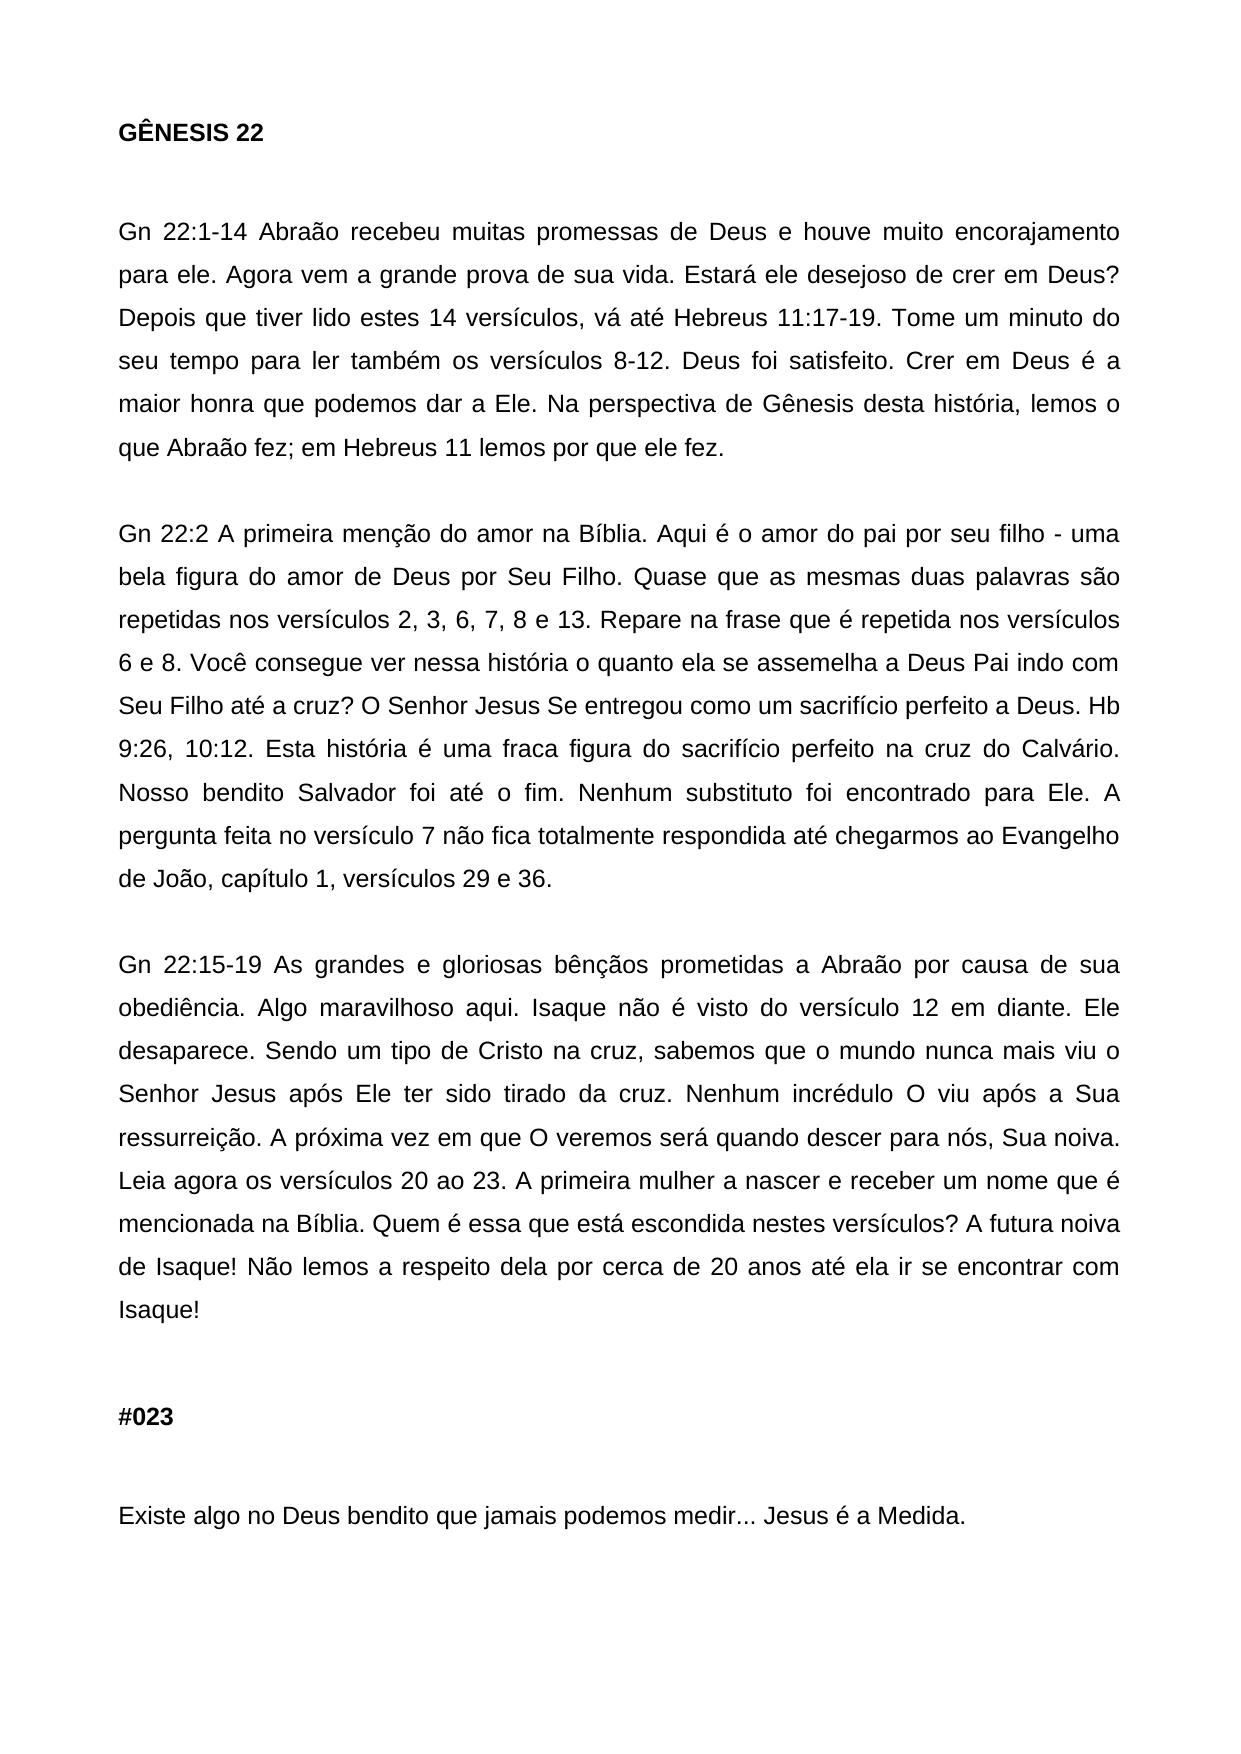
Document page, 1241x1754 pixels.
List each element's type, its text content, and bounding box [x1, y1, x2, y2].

text Gn 22:1-14 Abraão recebeu muitas promessas de Deus e houve muito encorajamento para ele. Agora vem a grande prova de sua vida. Estará ele desejoso de crer em Deus? Depois que tiver lido estes 14 versículos, vá até Hebreus 11:17-19. Tome um minuto do seu tempo para ler também os versículos 8-12. Deus foi satisfeito. Crer em Deus é a maior honra que podemos dar a Ele. Na perspectiva de Gênesis desta história, lemos o que Abraão fez; em Hebreus 11 lemos por que ele fez. [118, 217, 1122, 461]
text Gn 22:2 A primeira menção do amor na Bíblia. Aqui é o amor do pai por seu filho - uma bela figura do amor de Deus por Seu Filho. Quase que as mesmas duas palavras são repetidas nos versículos 2, 3, 6, 7, 8 e 13. Repare na frase que é repetida nos versículos 6 e 8. Você consegue ver nessa história o quanto ela se assemelha a Deus Pai indo com Seu Filho até a cruz? O Senhor Jesus Se entregou como um sacrifício perfeito a Deus. Hb 9:26, 10:12. Esta história é uma fraca figura do sacrifício perfeito na cruz do Calvário. Nosso bendito Salvador foi até o fim. Nenhum substituto foi encontrado para Ele. A pergunta feita no versículo 7 não fica totalmente respondida até chegarmos ao Evangelho de João, capítulo 1, versículos 29 e 36. [118, 519, 1122, 892]
text Gn 22:15-19 As grandes e gloriosas bênçãos prometidas a Abraão por causa de sua obediência. Algo maravilhoso aqui. Isaque não é visto do versículo 12 em diante. Ele desaparece. Sendo um tipo de Cristo na cruz, sabemos que o mundo nunca mais viu o Senhor Jesus após Ele ter sido tirado da cruz. Nenhum incrédulo O viu após a Sua ressurreição. A próxima vez em que O veremos será quando descer para nós, Sua noiva. Leia agora os versículos 20 ao 23. A primeira mulher a nascer e receber um nome que é mencionada na Bíblia. Quem é essa que está escondida nestes versículos? A futura noiva de Isaque! Não lemos a respeito dela por cerca de 20 anos até ela ir se encontrar com Isaque! [118, 950, 1122, 1324]
text Existe algo no Deus bendito que jamais podemos medir... Jesus é a Medida. [118, 1501, 1122, 1529]
subtitle GÊNESIS 22 [118, 118, 1122, 147]
subtitle #023 [118, 1402, 1122, 1431]
